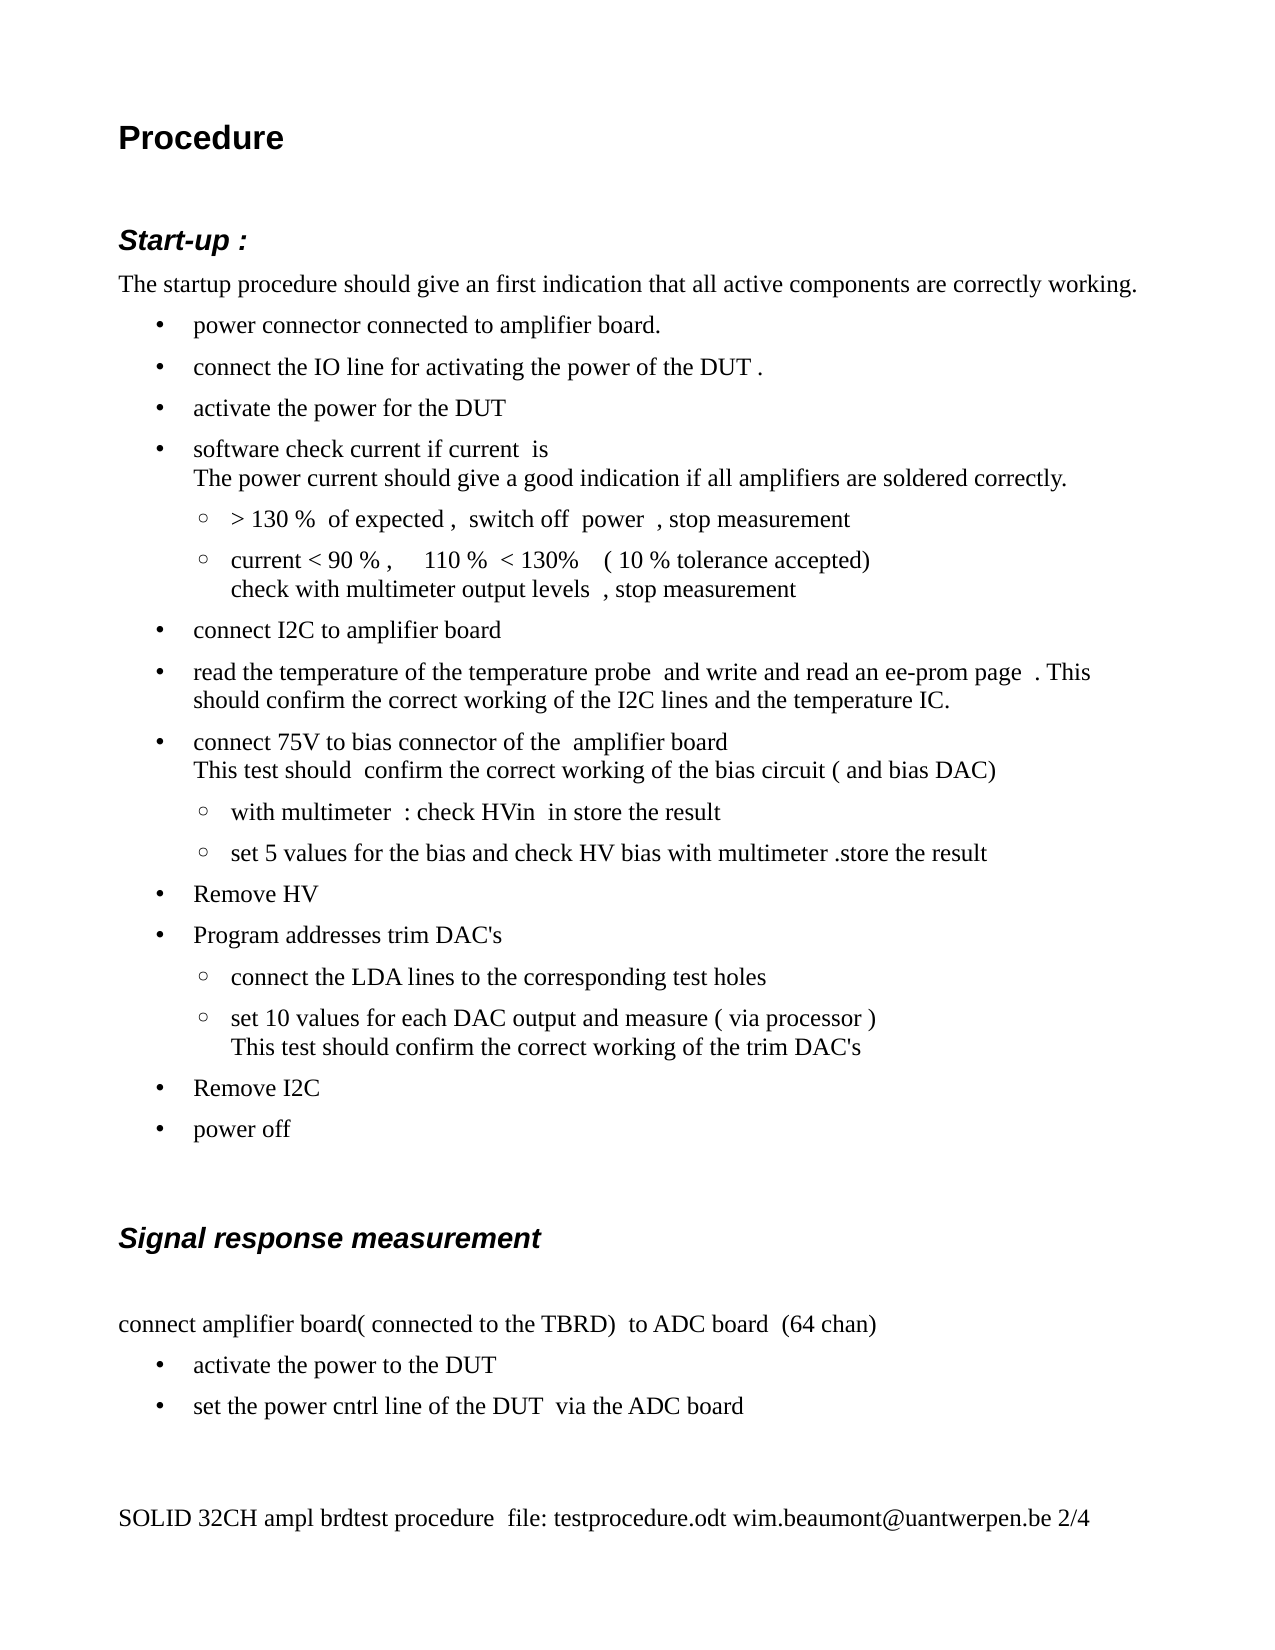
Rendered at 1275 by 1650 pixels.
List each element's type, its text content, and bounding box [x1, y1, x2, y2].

subtitle Signal response measurement [118, 1222, 1157, 1255]
list Program addresses trim DAC's [156, 920, 1157, 949]
list Remove I2C [156, 1073, 1157, 1102]
list activate the power to the DUT [156, 1350, 1157, 1379]
list connect the LDA lines to the corresponding test holes [193, 962, 1157, 990]
list set the power cntrl line of the DUT via the ADC board [156, 1391, 1157, 1420]
list > 130 % of expected , switch off power , stop measurement [193, 504, 1157, 533]
list power connector connected to amplifier board. [156, 310, 1157, 339]
list activate the power for the DUT [156, 393, 1157, 422]
list power off [156, 1114, 1157, 1143]
list connect the IO line for activating the power of the DUT . [156, 352, 1157, 380]
list set 5 values for the bias and check HV bias with multimeter .store the result [193, 838, 1157, 867]
list read the temperature of the temperature probe and write and read an ee-prom page . This should confirm the correct working of the I2C lines and the temperature IC. [156, 657, 1157, 714]
list set 10 values for each DAC output and measure ( via processor ) This test should confirm the correct working of the trim DAC's [193, 1003, 1157, 1060]
list with multimeter : check HVin in store the result [193, 797, 1157, 825]
list current < 90 % , 110 % < 130% ( 10 % tolerance accepted) check with multimeter output levels , stop measurement [193, 545, 1157, 603]
subtitle Procedure [118, 118, 1157, 157]
text The startup procedure should give an first indication that all active components are correctly working. [118, 269, 1157, 298]
text connect amplifier board( connected to the TBRD) to ADC board (64 chan) [118, 1309, 1157, 1338]
list connect 75V to bias connector of the amplifier board This test should confirm the correct working of the bias circuit ( and bias DAC) [156, 727, 1157, 784]
list connect I2C to amplifier board [156, 615, 1157, 644]
list software check current if current is The power current should give a good indication if all amplifiers are soldered correctly. [156, 434, 1157, 492]
subtitle Start-up : [118, 223, 1157, 257]
list Remove HV [156, 879, 1157, 908]
